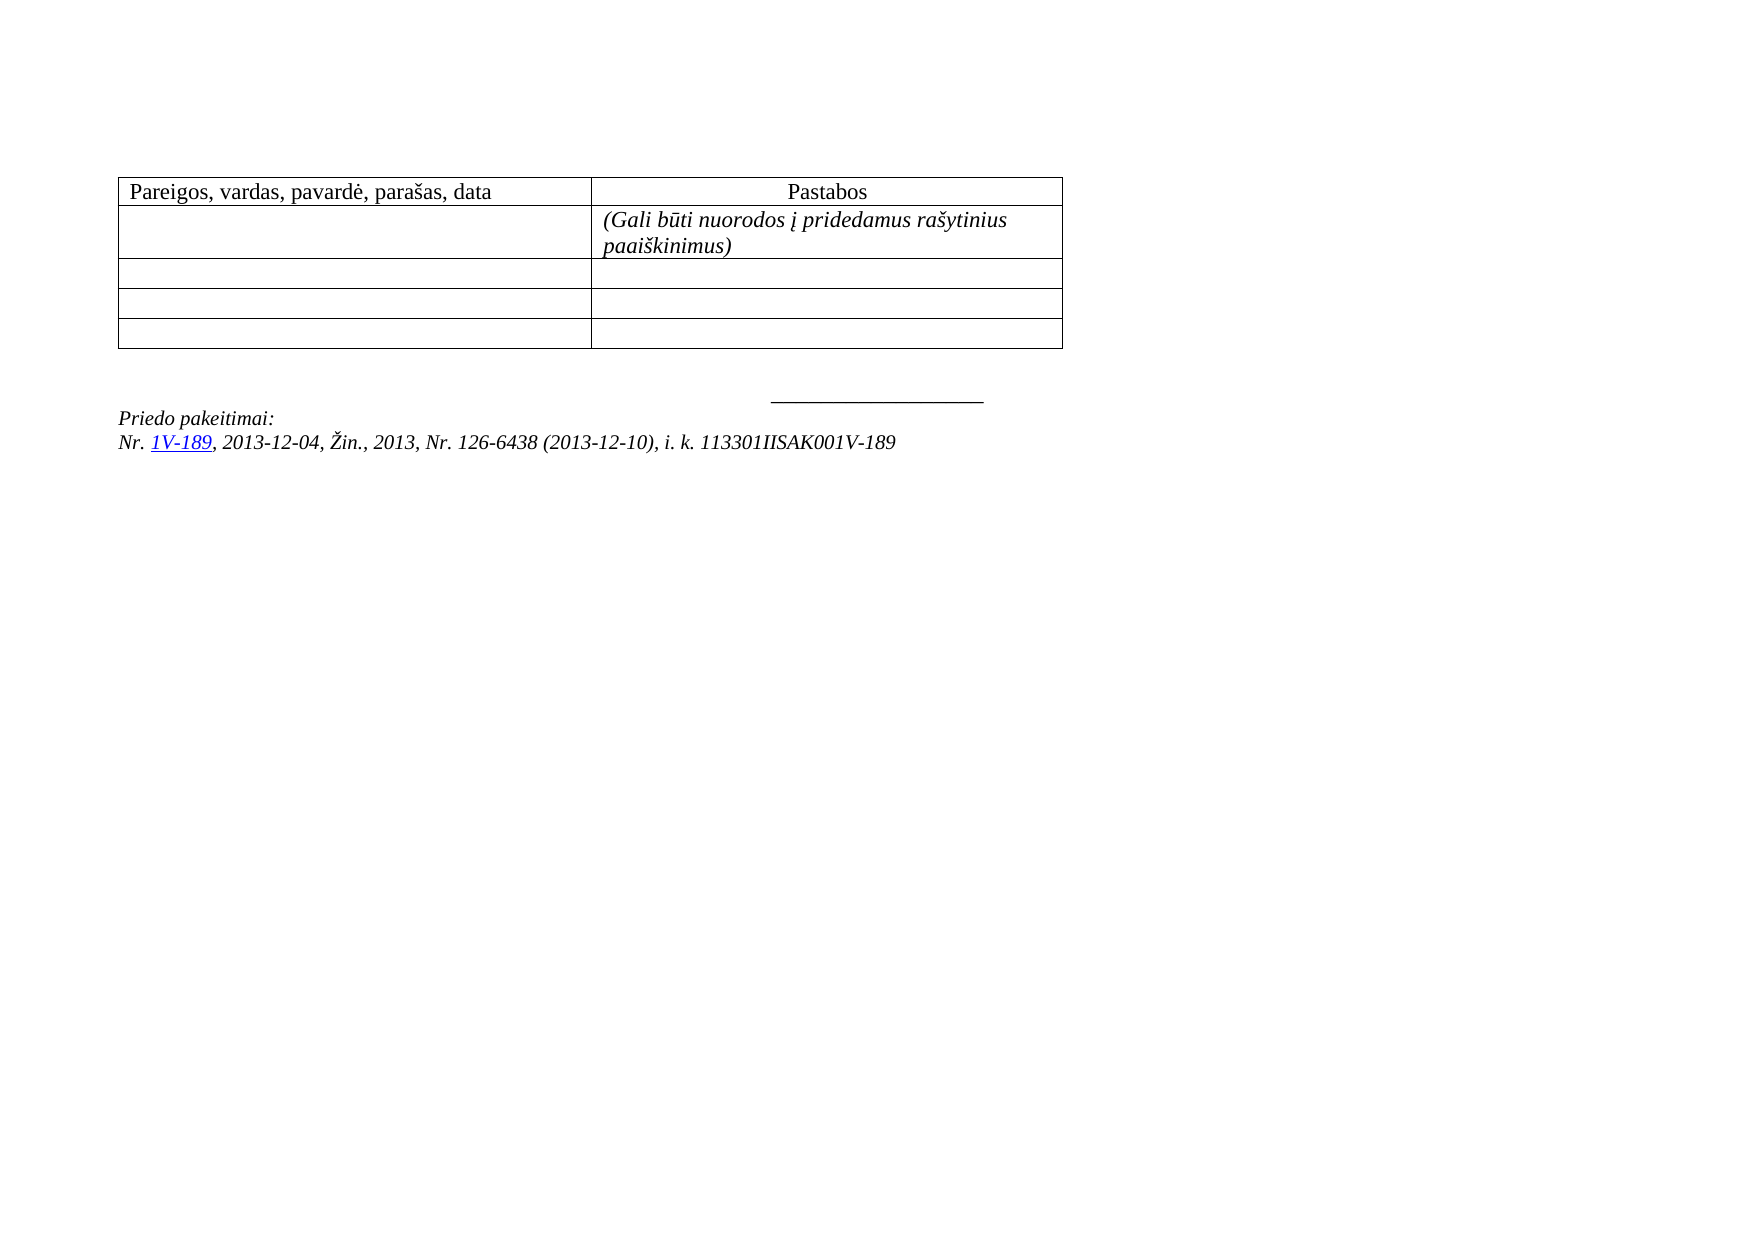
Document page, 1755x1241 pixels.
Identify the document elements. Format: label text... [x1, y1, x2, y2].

table_cell [119, 289, 591, 318]
text Nr. 1V-189, 2013-12-04, Žin., 2013, Nr. 126-6438 (2013-12-10), i. k. 113301IISAK001V-189 [118, 430, 1636, 454]
table_cell [592, 319, 1062, 348]
table_cell (Gali būti nuorodos į pridedamus rašytinius paaiškinimus) [592, 206, 1062, 258]
text _________________ [118, 377, 1636, 406]
table_cell [119, 206, 591, 258]
table_header Pastabos [592, 178, 1062, 204]
table_cell [592, 259, 1062, 288]
table_cell [119, 259, 591, 288]
table_cell [119, 319, 591, 348]
text Priedo pakeitimai: [118, 406, 1636, 430]
table_header Pareigos, vardas, pavardė, parašas, data [119, 178, 591, 204]
table_cell [592, 289, 1062, 318]
